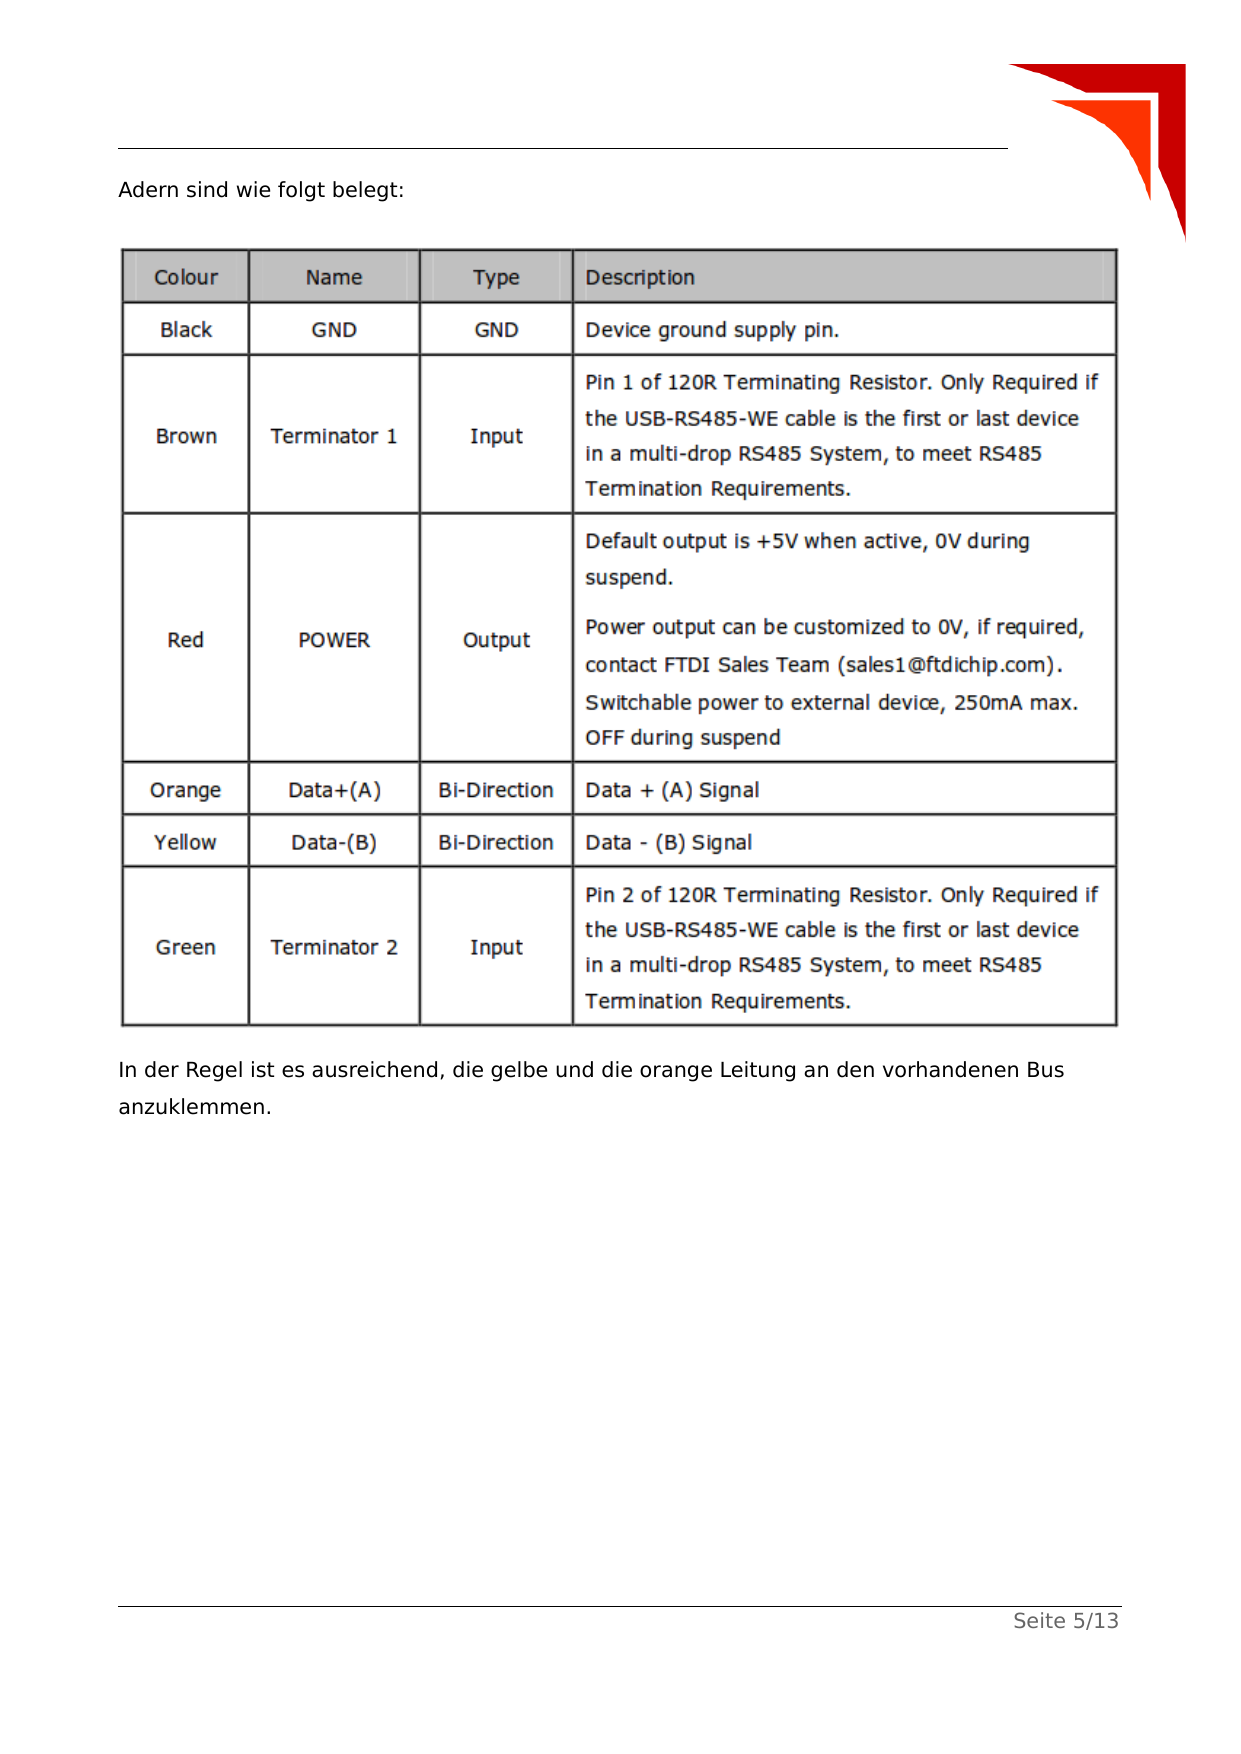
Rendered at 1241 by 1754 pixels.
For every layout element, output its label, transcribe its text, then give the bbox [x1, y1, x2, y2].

text Adern sind wie folgt belegt: [118, 178, 1008, 202]
picture [1008, 64, 1186, 243]
text [118, 227, 1122, 244]
picture [118, 244, 1123, 1029]
text In der Regel ist es ausreichend, die gelbe und die orange Leitung an den vorhandenen Bus anzuklemmen. [118, 1029, 1122, 1119]
